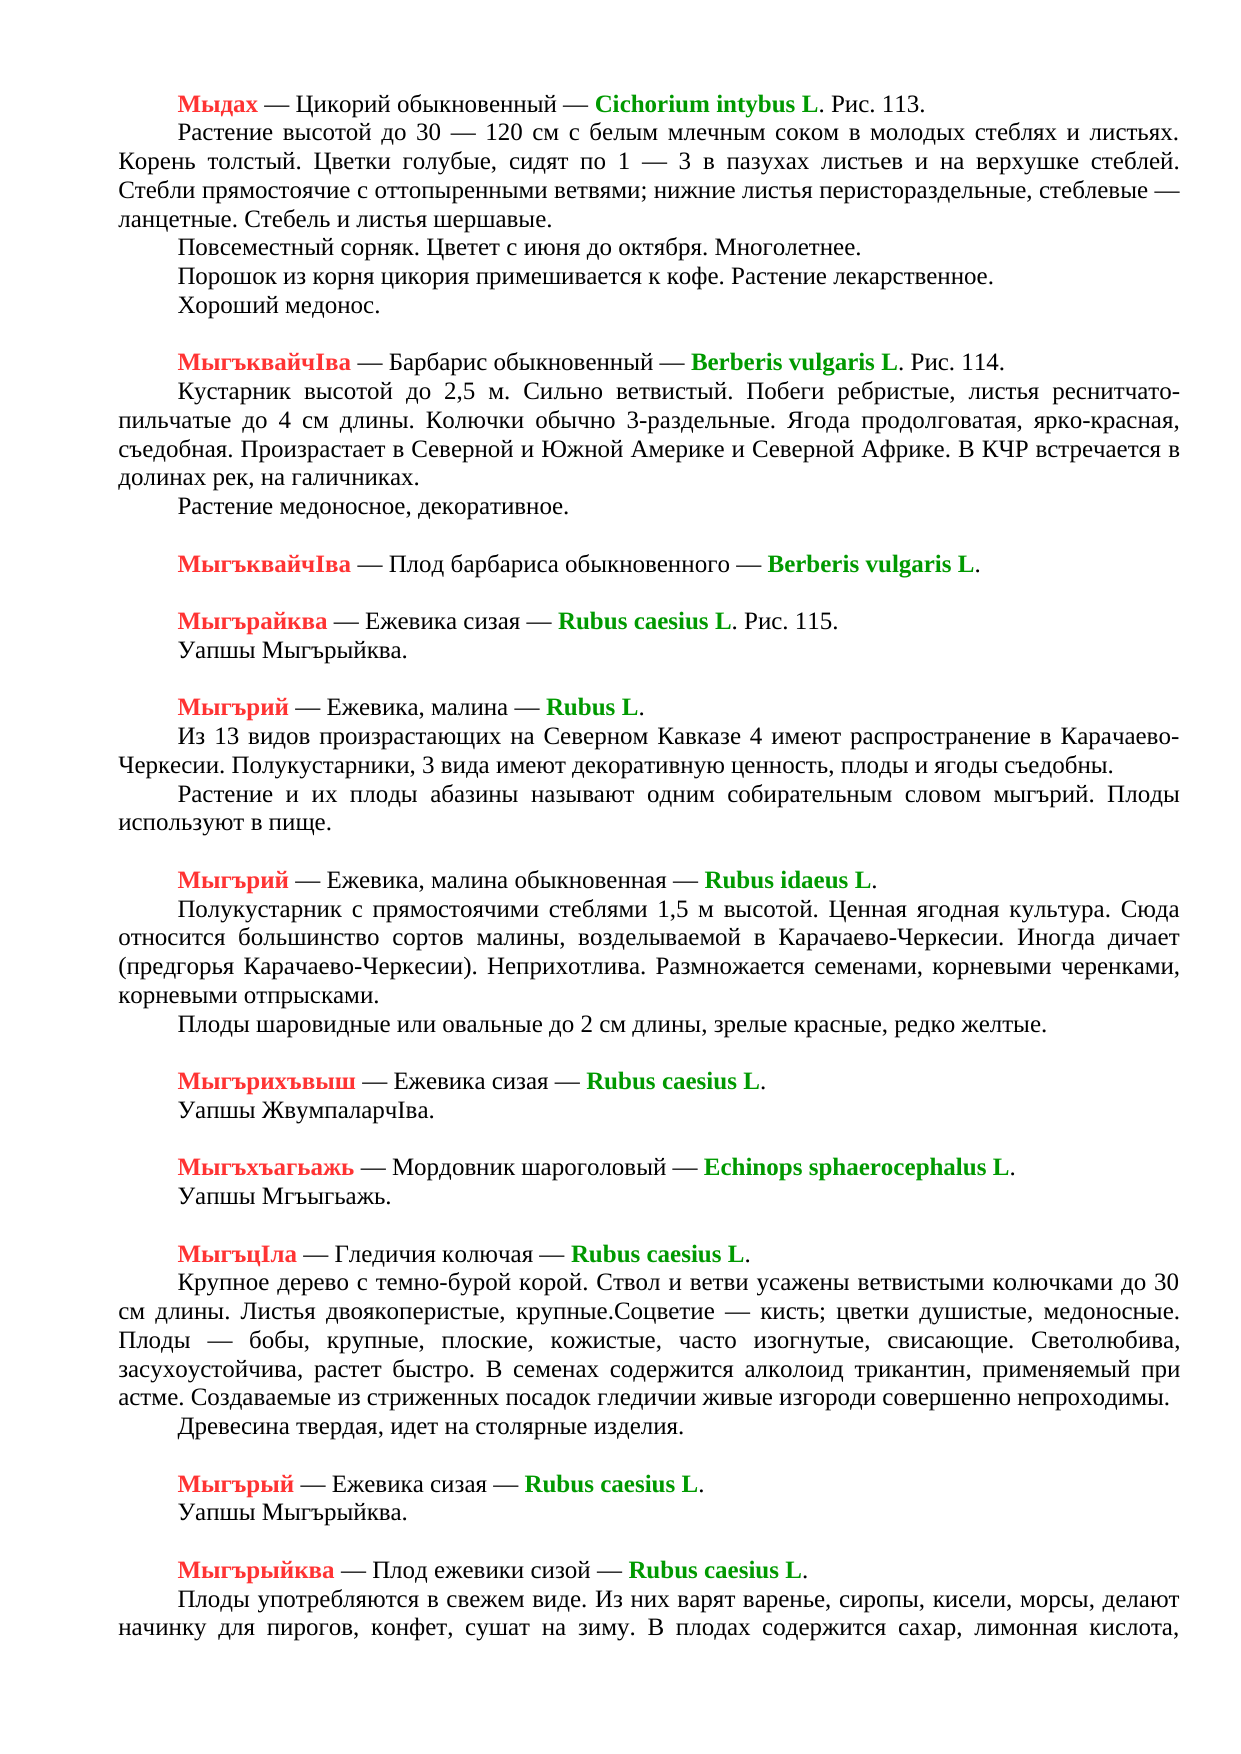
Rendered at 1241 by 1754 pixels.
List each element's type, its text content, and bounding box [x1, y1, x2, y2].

text Уапшы ЖвумпаларчIва. [118, 1095, 1181, 1124]
text Уапшы Мыгърыйква. [118, 635, 1181, 664]
text Повсеместный сорняк. Цветет с июня до октября. Многолетнее. [118, 232, 1181, 261]
text Плоды употребляются в свежем виде. Из них варят варенье, сиропы, кисели, морсы, делают начинку для пирогов, конфет, сушат на зиму. В плодах содержится сахар, лимонная кислота, [118, 1584, 1181, 1641]
text Растение медоносное, декоративное. [118, 491, 1181, 520]
text Хороший медонос. [118, 290, 1181, 319]
text Растение высотой до 30 — 120 см с белым млечным соком в молодых стеблях и листьях. Корень толстый. Цветки голубые, сидят по 1 — 3 в пазухах листьев и на верхушке стеблей. Стебли прямостоячие с оттопыренными ветвями; нижние листья перистораздельные, стеблевые — ланцетные. Стебель и листья шершавые. [118, 117, 1181, 232]
text Уапшы Мгъыгьажь. [118, 1181, 1181, 1210]
text Полукустарник с прямостоячими стеблями 1,5 м высотой. Ценная ягодная культура. Сюда относится большинство сортов малины, возделываемой в Карачаево-Черкесии. Иногда дичает (предгорья Карачаево-Черкесии). Неприхотлива. Размножается семенами, корневыми черенками, корневыми отпрысками. [118, 894, 1181, 1009]
text Растение и их плоды абазины называют одним собирательным словом мыгърий. Плоды используют в пище. [118, 779, 1181, 836]
text Порошок из корня цикория примешивается к кофе. Растение лекарственное. [118, 261, 1181, 290]
text Крупное дерево с темно-бурой корой. Ствол и ветви усажены ветвистыми колючками до 30 см длины. Листья двоякоперистые, крупные.Соцветие — кисть; цветки душистые, медоносные. Плоды — бобы, крупные, плоские, кожистые, часто изогнутые, свисающие. Светолюбива, засухоустойчива, растет быстро. В семенах содержится алколоид трикантин, применяемый при астме. Создаваемые из стриженных посадок гледичии живые изгороди совершенно непроходимы. [118, 1267, 1181, 1411]
text Мыгърыйква — Плод ежевики сизой — Rubus caesius L. [118, 1555, 1181, 1584]
text МыгъквайчIва — Плод барбариса обыкновенного — Berberis vulgaris L. [118, 549, 1181, 577]
text Мыгърый — Ежевика сизая — Rubus caesius L. [118, 1469, 1181, 1497]
text Мыгърий — Ежевика, малина обыкновенная — Rubus idaeus L. [118, 865, 1181, 894]
text Уапшы Мыгърыйква. [118, 1497, 1181, 1526]
text Мыгърий — Ежевика, малина — Rubus L. [118, 692, 1181, 721]
text Кустарник высотой до 2,5 м. Сильно ветвистый. Побеги ребристые, листья реснитчато-пильчатые до 4 см длины. Колючки обычно 3-раздельные. Ягода продолговатая, ярко-красная, съедобная. Произрастает в Северной и Южной Америке и Северной Африке. В КЧР встречается в долинах рек, на галичниках. [118, 376, 1181, 491]
text Мыгърайква — Ежевика сизая — Rubus caesius L. Рис. 115. [118, 606, 1181, 635]
text Мыгъхъагьажь — Мордовник шароголовый — Echinops sphaerocephalus L. [118, 1152, 1181, 1181]
text МыгъцIла — Гледичия колючая — Rubus caesius L. [118, 1239, 1181, 1267]
text Плоды шаровидные или овальные до 2 см длины, зрелые красные, редко желтые. [118, 1009, 1181, 1037]
text МыгъквайчIва — Барбарис обыкновенный — Berberis vulgaris L. Рис. 114. [118, 347, 1181, 376]
text Мыгърихъвыш — Ежевика сизая — Rubus caesius L. [118, 1066, 1181, 1095]
text Мыдах — Цикорий обыкновенный — Cichorium intybus L. Рис. 113. [118, 89, 1181, 117]
text Древесина твердая, идет на столярные изделия. [118, 1411, 1181, 1440]
text Из 13 видов произрастающих на Северном Кавказе 4 имеют распространение в Карачаево-Черкесии. Полукустарники, 3 вида имеют декоративную ценность, плоды и ягоды съедобны. [118, 721, 1181, 779]
